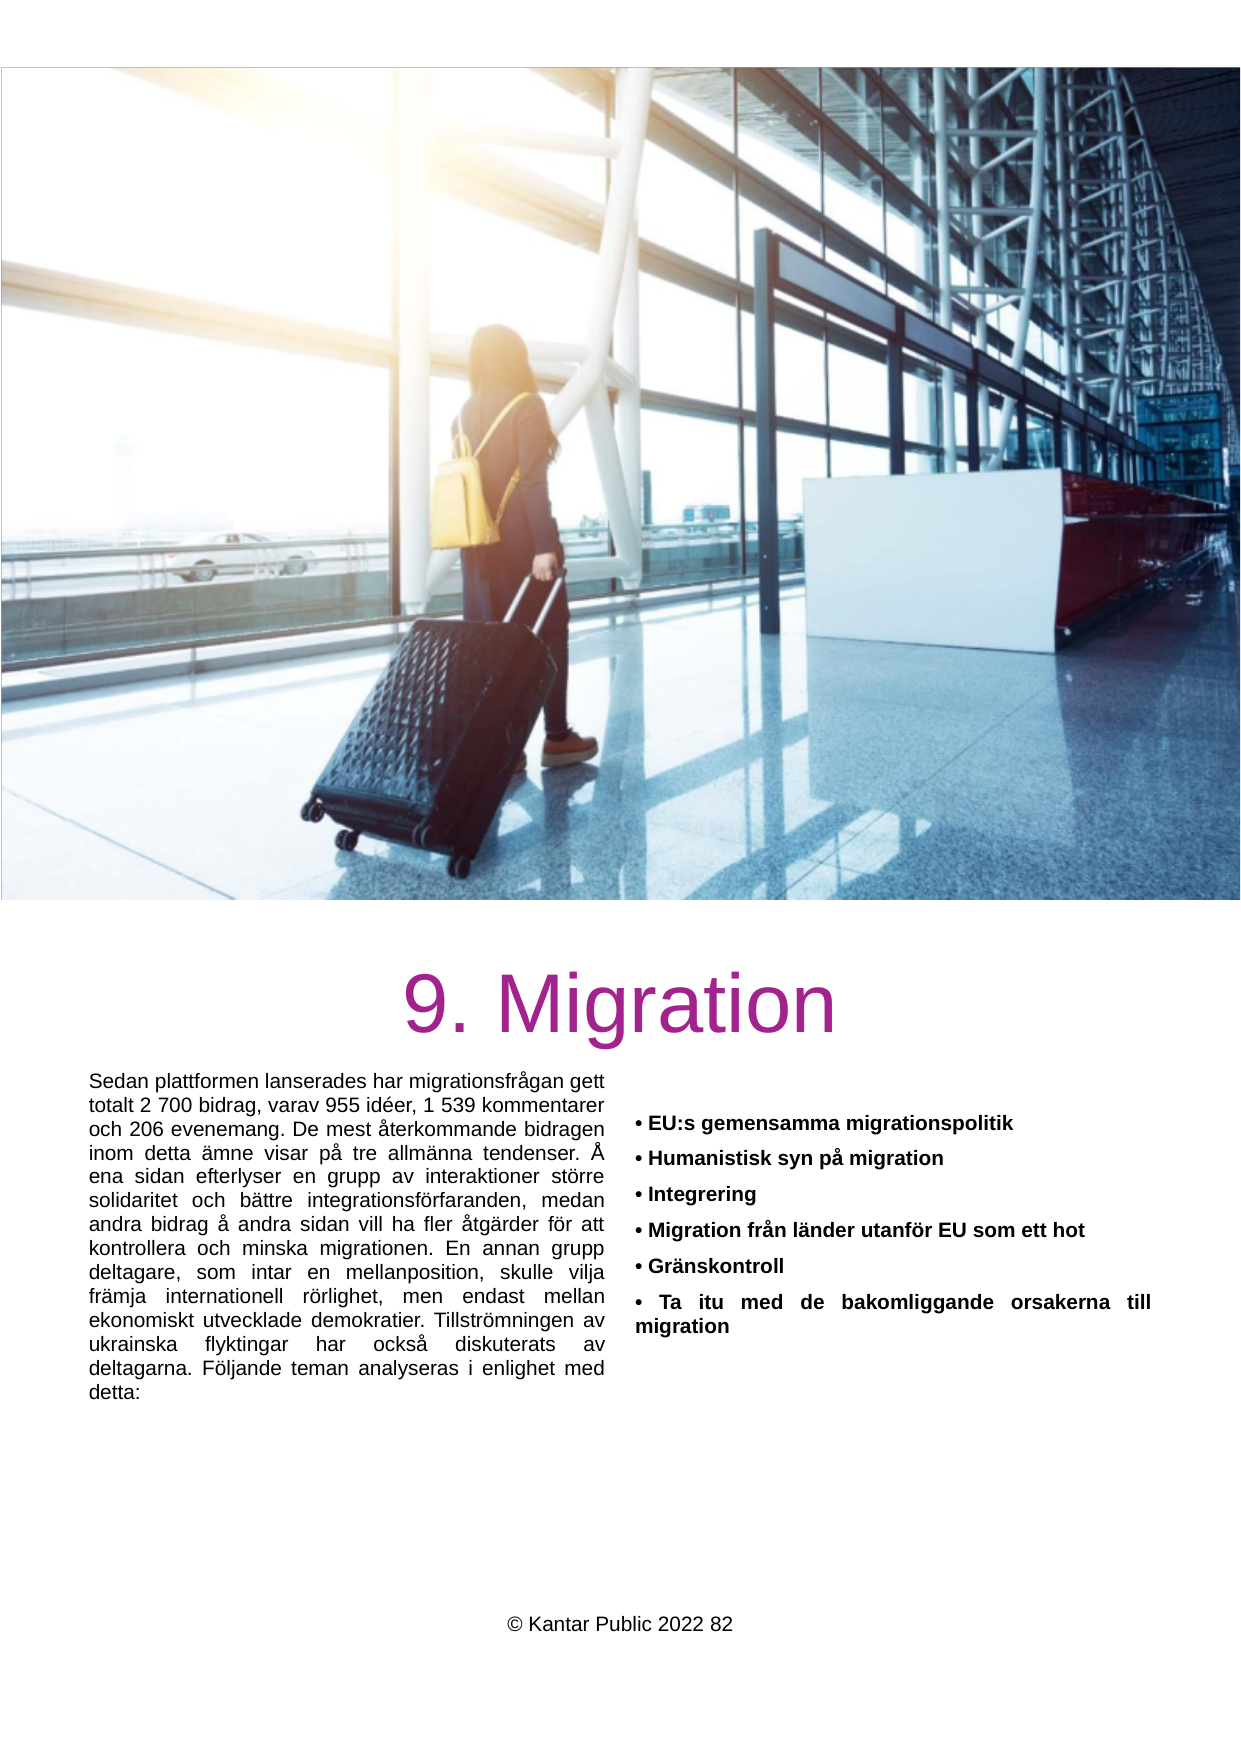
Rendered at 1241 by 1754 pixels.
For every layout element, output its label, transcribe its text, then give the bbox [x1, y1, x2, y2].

text • Ta itu med de bakomliggande orsakerna till migration [635, 1289, 1152, 1337]
text • EU:s gemensamma migrationspolitik [635, 1110, 1152, 1134]
text • Integrering [635, 1182, 1152, 1206]
text Sedan plattformen lanserades har migrationsfrågan gett totalt 2 700 bidrag, varav 955 idéer, 1 539 kommentarer och 206 evenemang. De mest återkommande bidragen inom detta ämne visar på tre allmänna tendenser. Å ena sidan efterlyser en grupp av interaktioner större solidaritet och bättre integrationsförfaranden, medan andra bidrag å andra sidan vill ha fler åtgärder för att kontrollera och minska migrationen. En annan grupp deltagare, som intar en mellanposition, skulle vilja främja internationell rörlighet, men endast mellan ekonomiskt utvecklade demokratier. Tillströmningen av ukrainska flyktingar har också diskuterats av deltagarna. Följande teman analyseras i enlighet med detta: [88, 1068, 605, 1404]
picture [0, 67, 1241, 900]
text • Migration från länder utanför EU som ett hot [635, 1218, 1152, 1242]
text • Humanistisk syn på migration [635, 1146, 1152, 1170]
subtitle 9. Migration [88, 954, 1152, 1050]
text • Gränskontroll [635, 1254, 1152, 1278]
